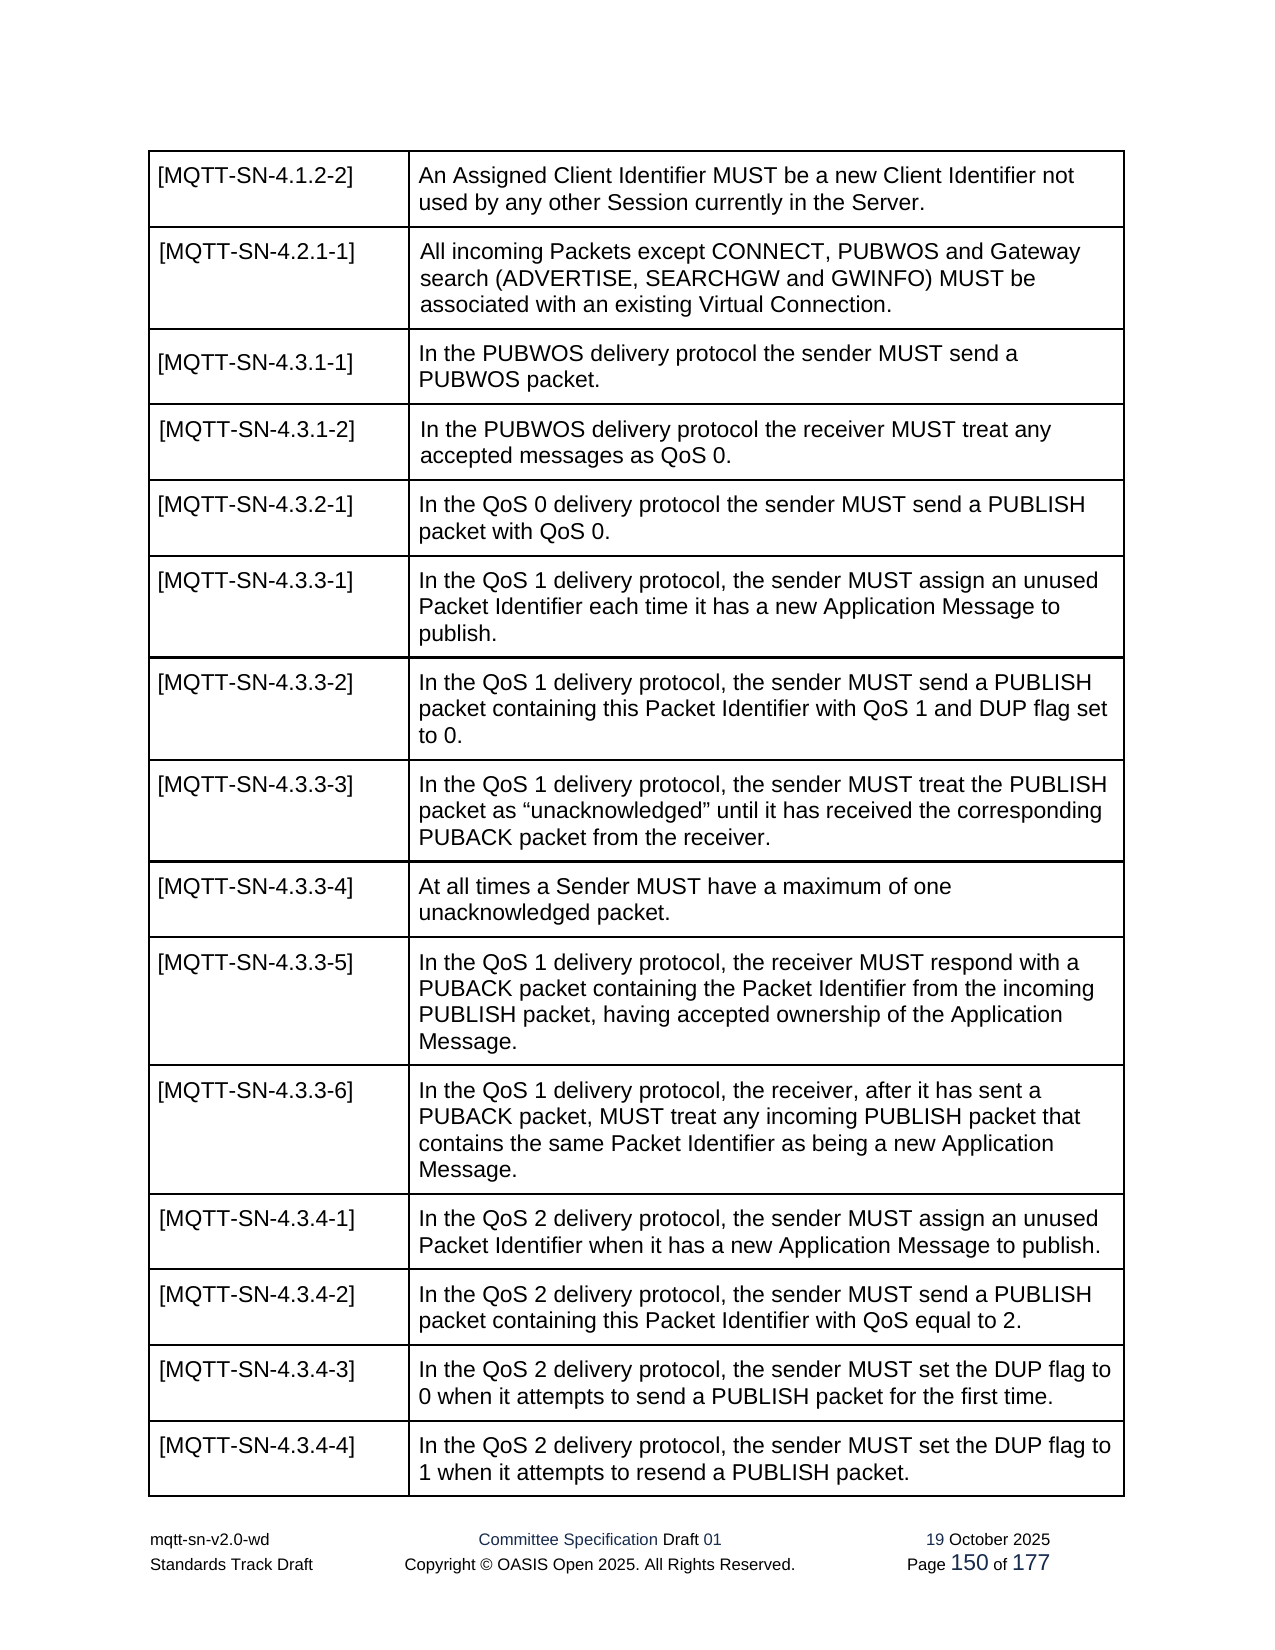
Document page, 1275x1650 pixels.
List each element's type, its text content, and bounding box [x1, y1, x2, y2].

table_cell An Assigned Client Identifier MUST be a new Client Identifier not used by any other Session currently in the Server. [410, 152, 1123, 226]
table_cell [MQTT-SN-4.3.4-1] [150, 1195, 408, 1268]
table_cell In the QoS 1 delivery protocol, the receiver MUST respond with a PUBACK packet containing the Packet Identifier from the incoming PUBLISH packet, having accepted ownership of the Application Message. [410, 938, 1123, 1064]
table_cell In the QoS 2 delivery protocol, the sender MUST send a PUBLISH packet containing this Packet Identifier with QoS equal to 2. [410, 1270, 1123, 1344]
table_cell [MQTT-SN-4.3.1-2] [150, 405, 408, 479]
table_cell In the PUBWOS delivery protocol the sender MUST send a PUBWOS packet. [410, 330, 1123, 403]
table_cell In the QoS 2 delivery protocol, the sender MUST set the DUP flag to 0 when it attempts to send a PUBLISH packet for the first time. [410, 1346, 1123, 1419]
table_cell At all times a Sender MUST have a maximum of one unacknowledged packet. [410, 863, 1123, 936]
table_cell In the QoS 2 delivery protocol, the sender MUST assign an unused Packet Identifier when it has a new Application Message to publish. [410, 1195, 1123, 1268]
table_cell In the PUBWOS delivery protocol the receiver MUST treat any accepted messages as QoS 0. [410, 405, 1123, 479]
table_cell [MQTT-SN-4.3.3-4] [150, 863, 408, 936]
table_cell [MQTT-SN-4.3.4-3] [150, 1346, 408, 1419]
table_cell [MQTT-SN-4.3.3-5] [150, 938, 408, 1064]
table_cell [MQTT-SN-4.3.3-2] [150, 659, 408, 758]
table_cell [MQTT-SN-4.3.2-1] [150, 481, 408, 554]
table_cell In the QoS 0 delivery protocol the sender MUST send a PUBLISH packet with QoS 0. [410, 481, 1123, 554]
table_cell [MQTT-SN-4.3.3-3] [150, 761, 408, 860]
table_cell In the QoS 1 delivery protocol, the sender MUST treat the PUBLISH packet as “unacknowledged” until it has received the corresponding PUBACK packet from the receiver. [410, 761, 1123, 860]
table_cell In the QoS 1 delivery protocol, the receiver, after it has sent a PUBACK packet, MUST treat any incoming PUBLISH packet that contains the same Packet Identifier as being a new Application Message. [410, 1066, 1123, 1193]
table_cell [MQTT-SN-4.3.3-6] [150, 1066, 408, 1193]
table_cell In the QoS 1 delivery protocol, the sender MUST send a PUBLISH packet containing this Packet Identifier with QoS 1 and DUP flag set to 0. [410, 659, 1123, 758]
table_cell [MQTT-SN-4.3.1-1] [150, 330, 408, 403]
table_cell [MQTT-SN-4.2.1-1] [150, 228, 408, 328]
table_cell All incoming Packets except CONNECT, PUBWOS and Gateway search (ADVERTISE, SEARCHGW and GWINFO) MUST be associated with an existing Virtual Connection. [410, 228, 1123, 328]
table_cell In the QoS 2 delivery protocol, the sender MUST set the DUP flag to 1 when it attempts to resend a PUBLISH packet. [410, 1422, 1123, 1495]
table_cell In the QoS 1 delivery protocol, the sender MUST assign an unused Packet Identifier each time it has a new Application Message to publish. [410, 557, 1123, 656]
table_cell [MQTT-SN-4.1.2-2] [150, 152, 408, 226]
table_cell [MQTT-SN-4.3.4-2] [150, 1270, 408, 1344]
table_cell [MQTT-SN-4.3.4-4] [150, 1422, 408, 1495]
table_cell [MQTT-SN-4.3.3-1] [150, 557, 408, 656]
